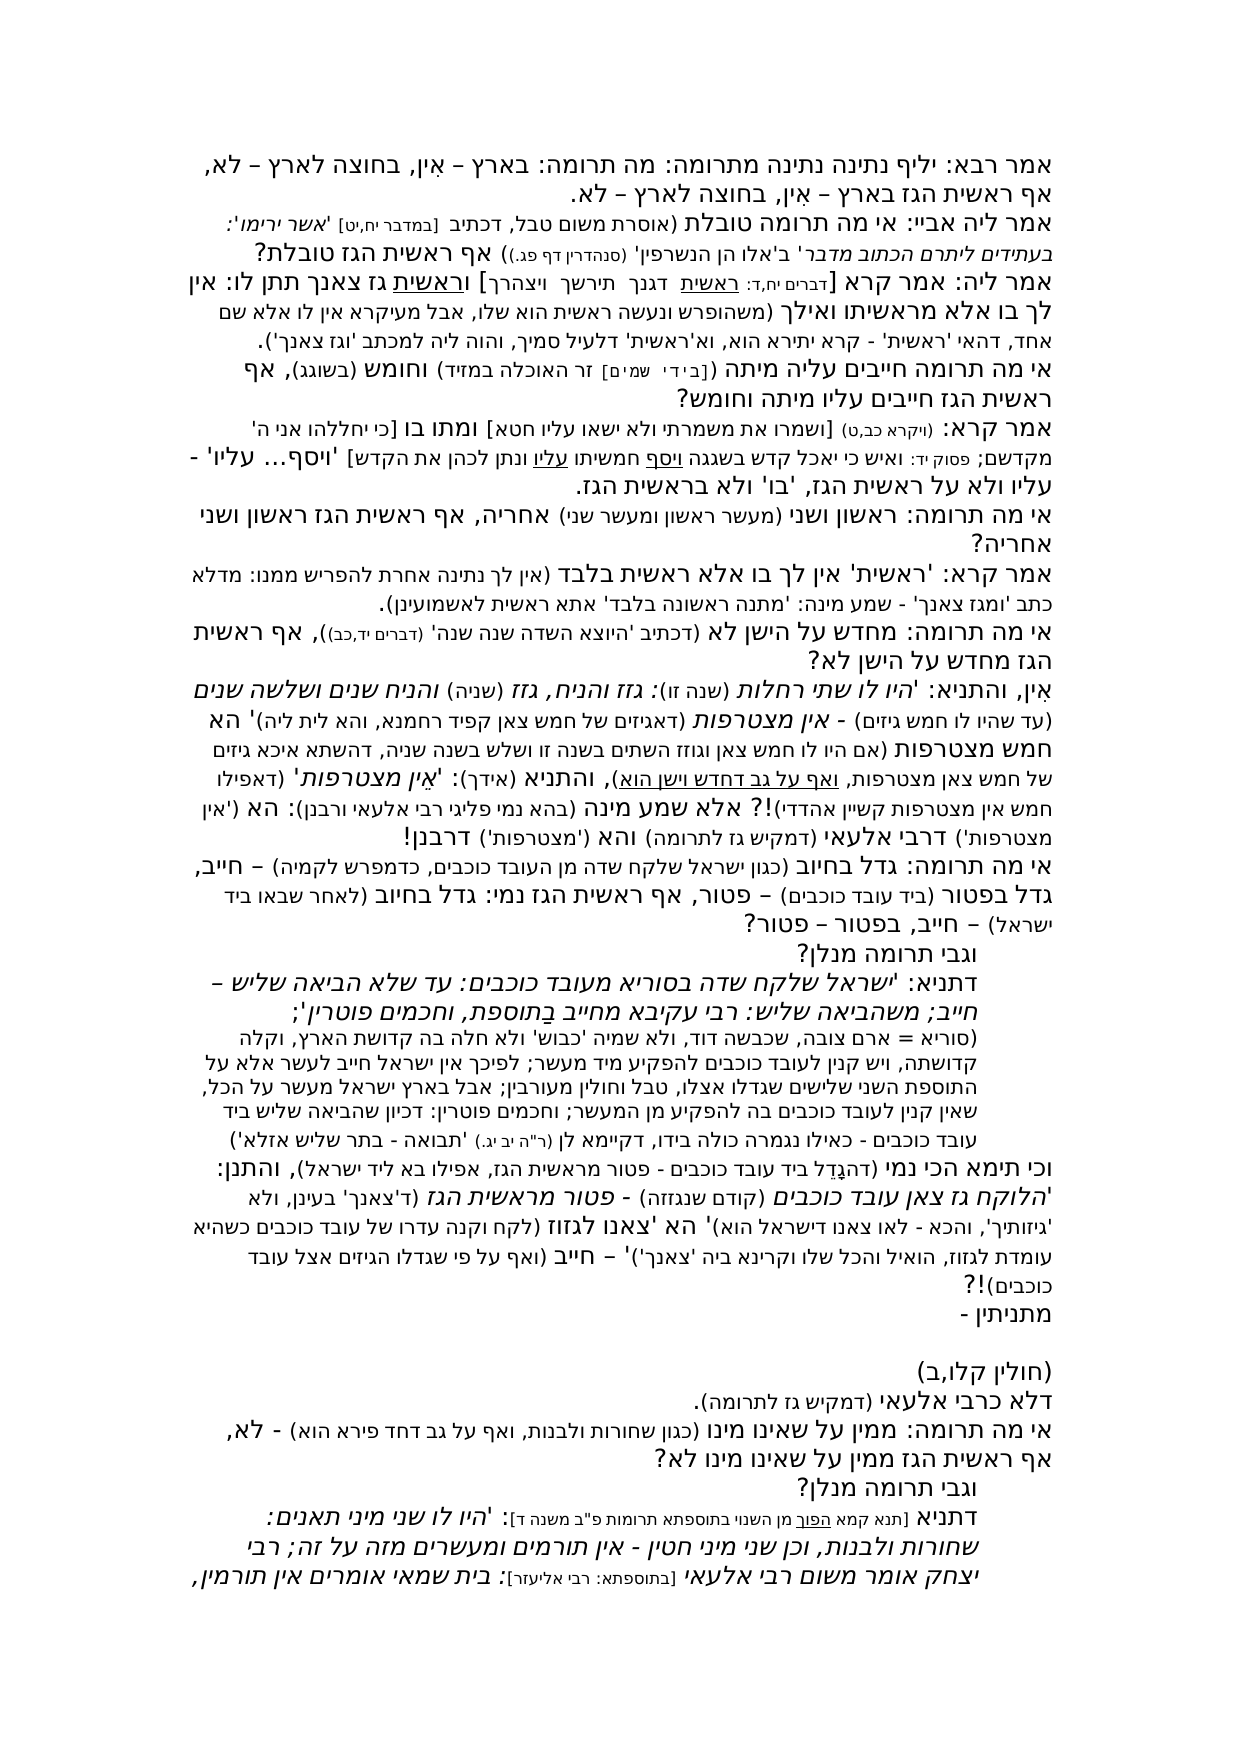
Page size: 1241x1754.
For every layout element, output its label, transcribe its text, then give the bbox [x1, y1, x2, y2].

text אמר ליה אביי: אי מה תרומה טובלת (אוסרת משום טבל, דכתיב [במדבר יח,יט] 'אשר ירימו': בעתידים ליתרם הכתוב מדבר' ב'אלו הן הנשרפין' (סנהדרין דף פג.)) אף ראשית הגז טובלת? [187, 208, 1053, 267]
text אמר קרא: (ויקרא כב,ט) [ושמרו את משמרתי ולא ישאו עליו חטא] ומתו בו [כי יחללהו אני ה' מקדשם; פסוק יד: ואיש כי יאכל קדש בשגגה ויסף חמשיתו עליו ונתן לכהן את הקדש] 'ויסף... עליו' - עליו ולא על ראשית הגז, 'בו' ולא בראשית הגז. [187, 413, 1053, 501]
text אי מה תרומה: ממין על שאינו מינו (כגון שחורות ולבנות, ואף על גב דחד פירא הוא) - לא, אף ראשית הגז ממין על שאינו מינו לא? [187, 1415, 1053, 1473]
text דתניא [תנא קמא הפוך מן השנוי בתוספתא תרומות פ"ב משנה ד]: 'היו לו שני מיני תאנים: שחורות ולבנות, וכן שני מיני חטין - אין תורמים ומעשרים מזה על זה; רבי יצחק אומר משום רבי אלעאי [בתוספתא: רבי אליעזר]: בית שמאי אומרים אין תורמין, [187, 1503, 978, 1590]
text אמר קרא: 'ראשית' אין לך בו אלא ראשית בלבד (אין לך נתינה אחרת להפריש ממנו: מדלא כתב 'ומגז צאנך' - שמע מינה: 'מתנה ראשונה בלבד' אתא ראשית לאשמועינן). [187, 559, 1053, 617]
text דתניא: 'ישראל שלקח שדה בסוריא מעובד כוכבים: עד שלא הביאה שליש – חייב; משהביאה שליש: רבי עקיבא מחייב בַתוספת, וחכמים פוטרין'; [187, 968, 978, 1026]
text אי מה תרומה חייבים עליה מיתה ([בידי שמים] זר האוכלה במזיד) וחומש (בשוגג), אף ראשית הגז חייבים עליו מיתה וחומש? [187, 354, 1053, 413]
text וגבי תרומה מנלן? [187, 1473, 978, 1503]
text וגבי תרומה מנלן? [187, 939, 978, 968]
text דלא כרבי אלעאי (דמקיש גז לתרומה). [187, 1386, 1053, 1415]
text וכי תימא הכי נמי (דהגָדֵל ביד עובד כוכבים - פטור מראשית הגז, אפילו בא ליד ישראל), והתנן: 'הלוקח גז צאן עובד כוכבים (קודם שנגזזה) - פטור מראשית הגז (ד'צאנך' בעינן, ולא 'גיזותיך', והכא - לאו צאנו דישראל הוא)' הא 'צאנו לגזוז (לקח וקנה עדרו של עובד כוכבים כשהיא עומדת לגזוז, הואיל והכל שלו וקרינא ביה 'צאנך')' – חייב (ואף על פי שגדלו הגיזים אצל עובד כוכבים)!? [187, 1153, 1053, 1299]
text (חולין קלו,ב) [187, 1357, 1053, 1386]
text (סוריא = ארם צובה, שכבשה דוד, ולא שמיה 'כבוש' ולא חלה בה קדושת הארץ, וקלה קדושתה, ויש קנין לעובד כוכבים להפקיע מיד מעשר; לפיכך אין ישראל חייב לעשר אלא על התוספת השני שלישים שגדלו אצלו, טבל וחולין מעורבין; אבל בארץ ישראל מעשר על הכל, שאין קנין לעובד כוכבים בה להפקיע מן המעשר; וחכמים פוטרין: דכיון שהביאה שליש ביד עובד כוכבים - כאילו נגמרה כולה בידו, דקיימא לן (ר"ה יב יג.) 'תבואה - בתר שליש אזלא') [187, 1026, 978, 1153]
text אי מה תרומה: מחדש על הישן לא (דכתיב 'היוצא השדה שנה שנה' (דברים יד,כב)), אף ראשית הגז מחדש על הישן לא? [187, 617, 1053, 676]
text מתניתין - [187, 1299, 1053, 1328]
text אמר רבא: יליף נתינה נתינה מתרומה: מה תרומה: בארץ – אִין, בחוצה לארץ – לא, אף ראשית הגז בארץ – אִין, בחוצה לארץ – לא. [187, 150, 1053, 208]
text אי מה תרומה: ראשון ושני (מעשר ראשון ומעשר שני) אחריה, אף ראשית הגז ראשון ושני אחריה? [187, 501, 1053, 559]
text אִין, והתניא: 'היו לו שתי רחלות (שנה זו): גזז והניח, גזז (שניה) והניח שנים ושלשה שנים (עד שהיו לו חמש גיזים) - אין מצטרפות (דאגיזים של חמש צאן קפיד רחמנא, והא לית ליה)' הא חמש מצטרפות (אם היו לו חמש צאן וגוזז השתים בשנה זו ושלש בשנה שניה, דהשתא איכא גיזים של חמש צאן מצטרפות, ואף על גב דחדש וישן הוא), והתניא (אידך): 'אֵין מצטרפות' (דאפילו חמש אין מצטרפות קשיין אהדדי)!? אלא שמע מינה (בהא נמי פליגי רבי אלעאי ורבנן): הא ('אין מצטרפות') דרבי אלעאי (דמקיש גז לתרומה) והא ('מצטרפות') דרבנן! [187, 676, 1053, 851]
text אמר ליה: אמר קרא [דברים יח,ד: ראשית דגנך תירשך ויצהרך] וראשית גז צאנך תתן לו: אין לך בו אלא מראשיתו ואילך (משהופרש ונעשה ראשית הוא שלו, אבל מעיקרא אין לו אלא שם אחד, דהאי 'ראשית' - קרא יתירא הוא, וא'ראשית' דלעיל סמיך, והוה ליה למכתב 'וגז צאנך'). [187, 267, 1053, 354]
text אי מה תרומה: גדל בחיוב (כגון ישראל שלקח שדה מן העובד כוכבים, כדמפרש לקמיה) – חייב, גדל בפטור (ביד עובד כוכבים) – פטור, אף ראשית הגז נמי: גדל בחיוב (לאחר שבאו ביד ישראל) – חייב, בפטור – פטור? [187, 851, 1053, 939]
